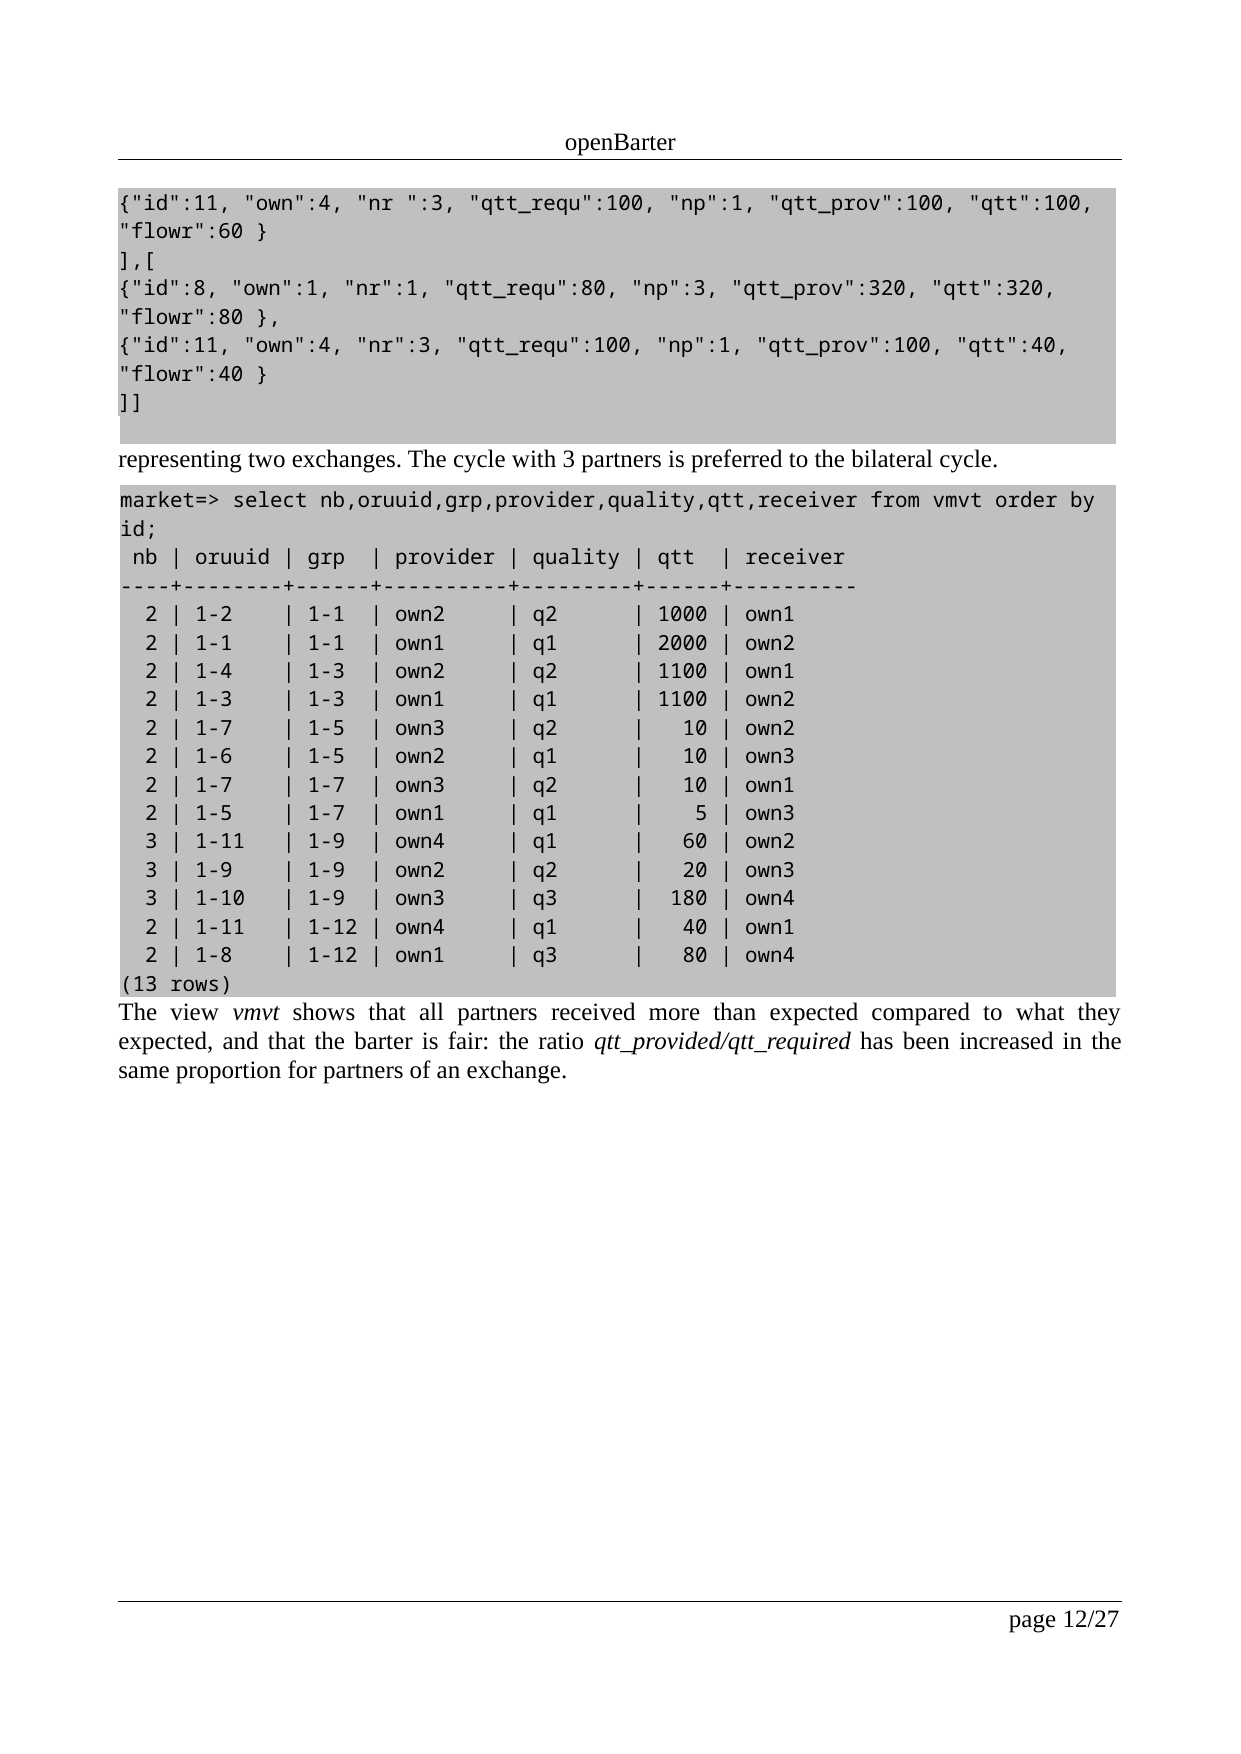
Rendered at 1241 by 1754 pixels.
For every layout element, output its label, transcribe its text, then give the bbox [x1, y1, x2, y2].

text 2 | 1-4 | 1-3 | own2 | q2 | 1100 | own1 [120, 656, 1116, 684]
text (13 rows) [120, 969, 1116, 997]
text nb | oruuid | grp | provider | quality | qtt | receiver [120, 542, 1116, 571]
text 2 | 1-7 | 1-7 | own3 | q2 | 10 | own1 [120, 770, 1116, 798]
text ]] [118, 387, 1116, 416]
text 2 | 1-8 | 1-12 | own1 | q3 | 80 | own4 [120, 940, 1116, 969]
text representing two exchanges. The cycle with 3 partners is preferred to the bilateral cycle. [118, 444, 1122, 473]
text 2 | 1-2 | 1-1 | own2 | q2 | 1000 | own1 [120, 599, 1116, 628]
text ----+--------+------+----------+---------+------+---------- [120, 571, 1116, 599]
text 2 | 1-5 | 1-7 | own1 | q1 | 5 | own3 [120, 798, 1116, 827]
text market=> select nb,oruuid,grp,provider,quality,qtt,receiver from vmvt order by id; [120, 485, 1116, 542]
text {"id":8, "own":1, "nr":1, "qtt_requ":80, "np":3, "qtt_prov":320, "qtt":320, "flowr":80 }, [118, 273, 1116, 330]
text 2 | 1-11 | 1-12 | own4 | q1 | 40 | own1 [120, 912, 1116, 940]
text 3 | 1-9 | 1-9 | own2 | q2 | 20 | own3 [120, 855, 1116, 883]
text 2 | 1-7 | 1-5 | own3 | q2 | 10 | own2 [120, 713, 1116, 741]
text {"id":11, "own":4, "nr":3, "qtt_requ":100, "np":1, "qtt_prov":100, "qtt":40, "flowr":40 } [118, 330, 1116, 387]
text The view vmvt shows that all partners received more than expected compared to what they expected, and that the barter is fair: the ratio qtt_provided/qtt_required has been increased in the same proportion for partners of an exchange. [118, 997, 1122, 1083]
text 2 | 1-1 | 1-1 | own1 | q1 | 2000 | own2 [120, 628, 1116, 656]
text 3 | 1-10 | 1-9 | own3 | q3 | 180 | own4 [120, 883, 1116, 912]
text 2 | 1-6 | 1-5 | own2 | q1 | 10 | own3 [120, 741, 1116, 770]
text ],[ [118, 245, 1116, 273]
text 3 | 1-11 | 1-9 | own4 | q1 | 60 | own2 [120, 827, 1116, 855]
text {"id":11, "own":4, "nr ":3, "qtt_requ":100, "np":1, "qtt_prov":100, "qtt":100, "flowr":60 } [118, 188, 1116, 245]
text 2 | 1-3 | 1-3 | own1 | q1 | 1100 | own2 [120, 684, 1116, 713]
